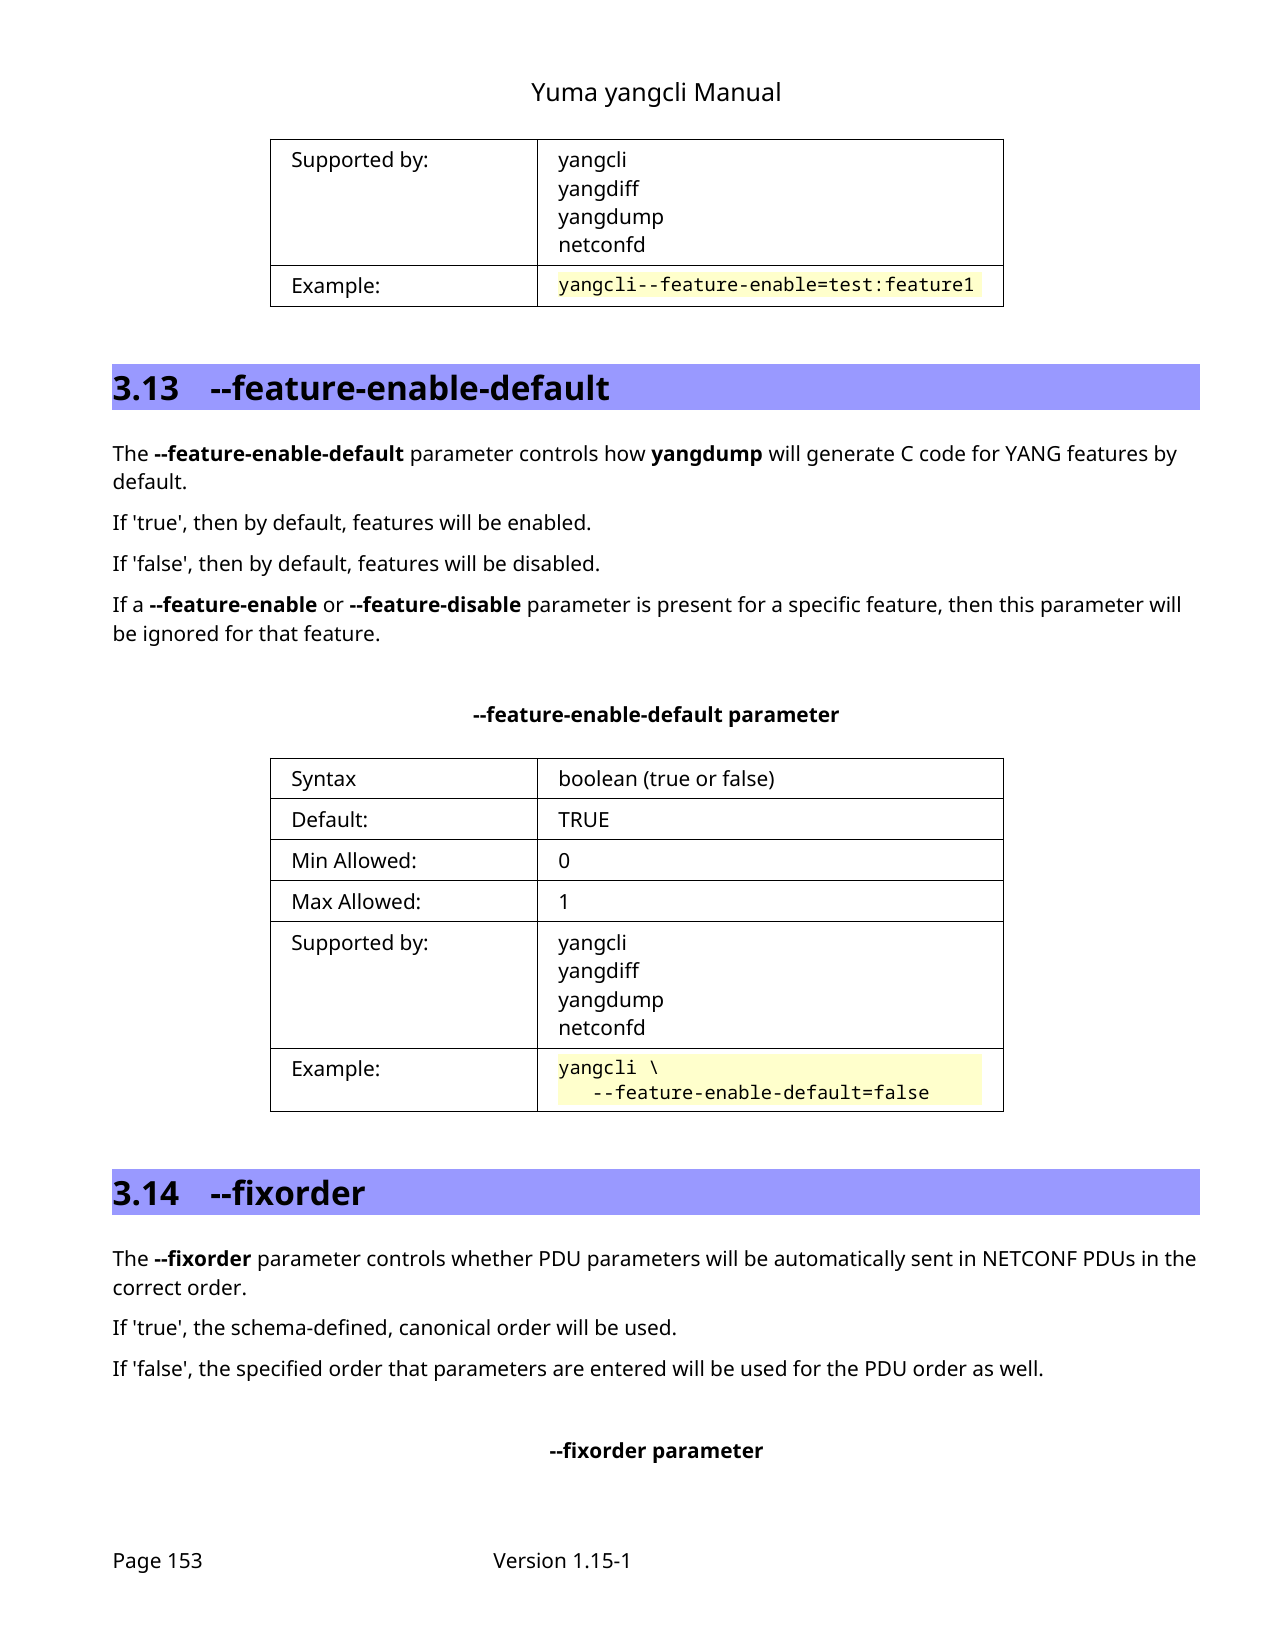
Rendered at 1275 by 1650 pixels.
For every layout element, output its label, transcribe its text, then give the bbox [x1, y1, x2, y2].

table_header boolean (true or false) [538, 759, 1003, 798]
table_cell Example: [271, 1049, 537, 1111]
subtitle --feature-enable-default [112, 364, 1200, 410]
table_cell yangcli--feature-enable=test:feature1 [538, 266, 1003, 306]
table_cell Supported by: [271, 922, 537, 1047]
table_cell Max Allowed: [271, 881, 537, 921]
table_cell Example: [271, 266, 537, 306]
subtitle --fixorder [112, 1169, 1200, 1215]
text If 'false', the specified order that parameters are entered will be used for the PDU order as well. [112, 1354, 1200, 1383]
table_header Syntax [271, 759, 537, 798]
text If 'true', then by default, features will be enabled. [112, 508, 1200, 537]
text If 'true', the schema-defined, canonical order will be used. [112, 1313, 1200, 1342]
table_cell yangcli yangdiff yangdump netconfd [538, 922, 1003, 1047]
subtitle --feature-enable-default parameter [127, 701, 1185, 729]
table_cell Default: [271, 799, 537, 839]
text If 'false', then by default, features will be disabled. [112, 549, 1200, 578]
text If a --feature-enable or --feature-disable parameter is present for a specific feature, then this parameter will be ignored for that feature. [112, 590, 1200, 647]
table_cell yangcli \ --feature-enable-default=false [538, 1049, 1003, 1111]
table_cell 1 [538, 881, 1003, 921]
subtitle --fixorder parameter [127, 1436, 1185, 1465]
text The --fixorder parameter controls whether PDU parameters will be automatically sent in NETCONF PDUs in the correct order. [112, 1244, 1200, 1301]
text The --feature-enable-default parameter controls how yangdump will generate C code for YANG features by default. [112, 439, 1200, 496]
table_cell 0 [538, 840, 1003, 880]
table_cell TRUE [538, 799, 1003, 839]
table_cell Supported by: [271, 140, 537, 265]
table_cell Min Allowed: [271, 840, 537, 880]
table_cell yangcli yangdiff yangdump netconfd [538, 140, 1003, 265]
